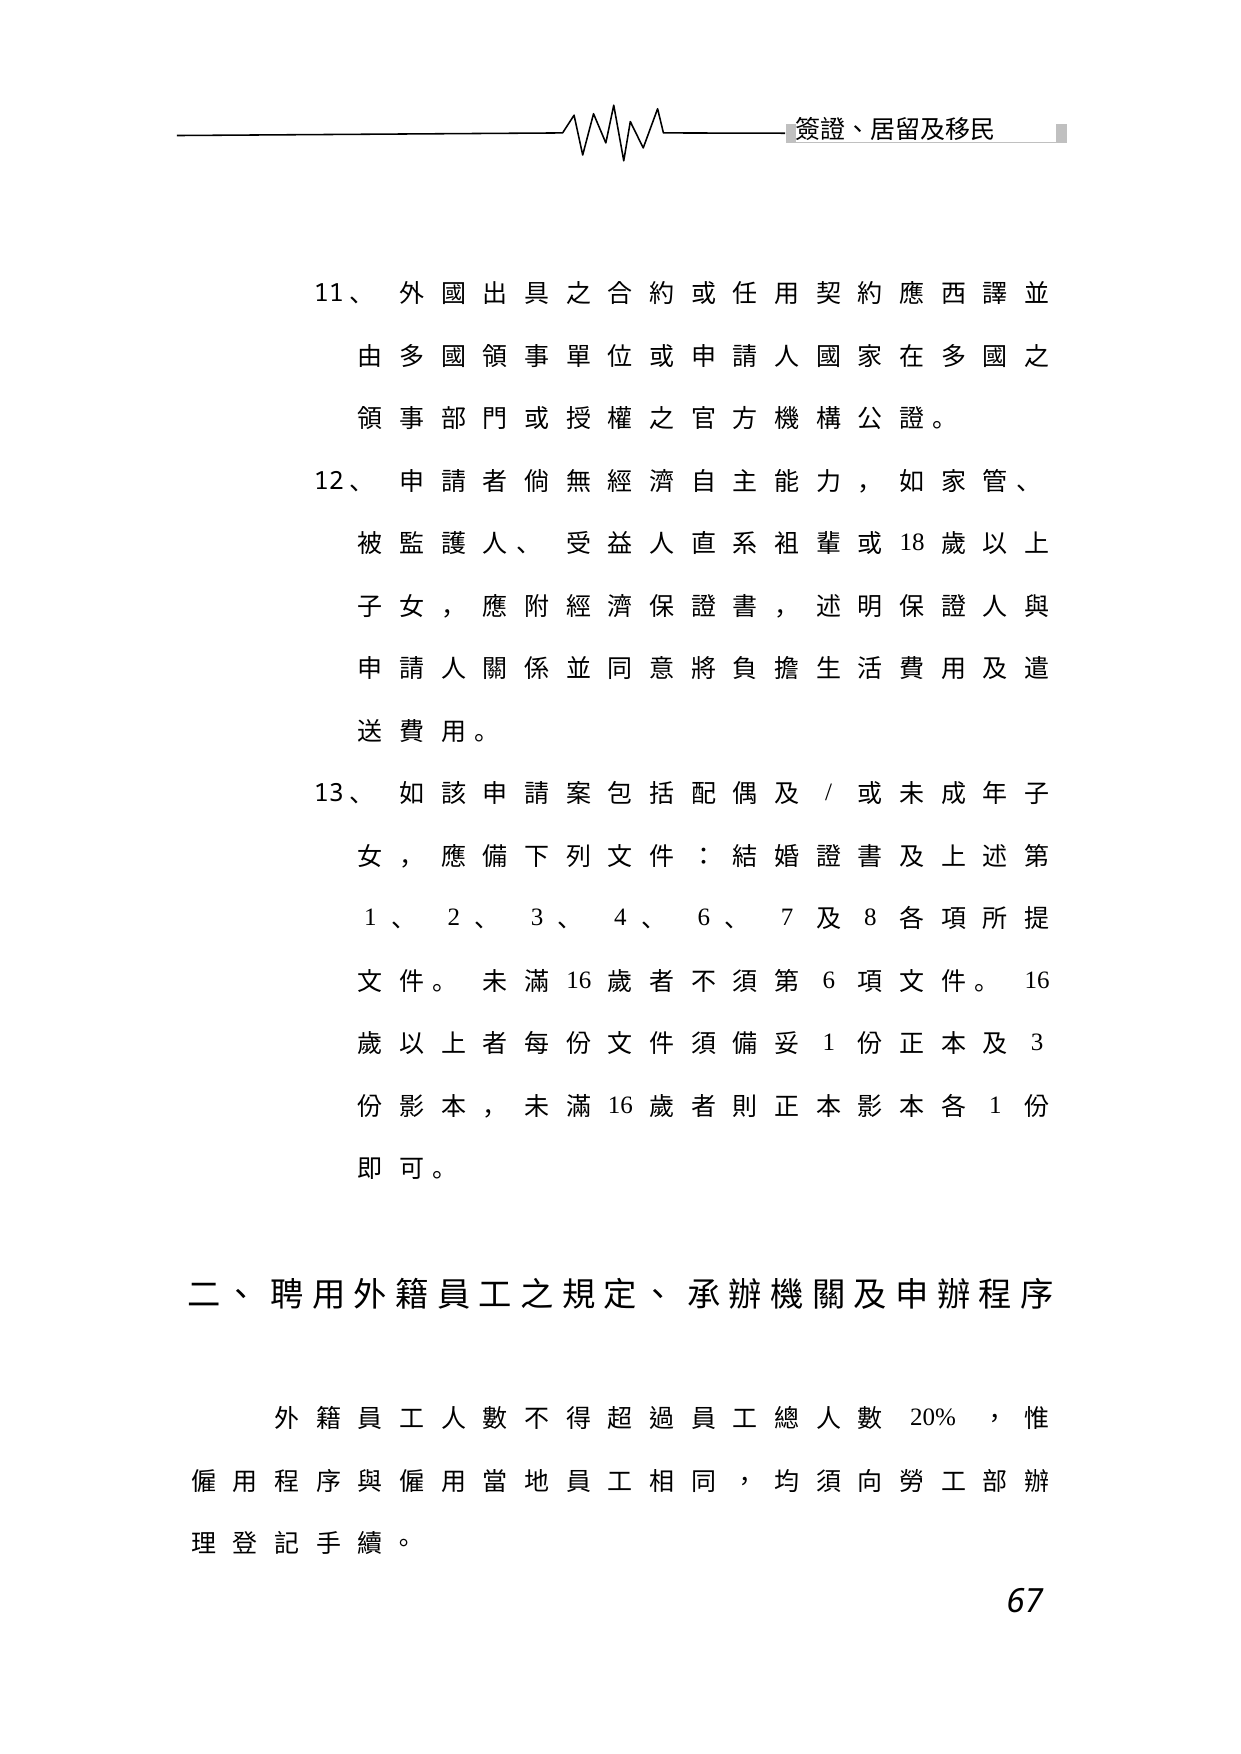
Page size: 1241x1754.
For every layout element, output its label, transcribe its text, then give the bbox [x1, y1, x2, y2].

text 12、申請者倘無經濟自主能力，如家管、被監護人、受益人直系袓輩或18歲以上子女，應附經濟保證書，述明保證人與申請人關係並同意將負擔生活費用及遣送費用。 [281, 438, 1058, 750]
text 13、如該申請案包括配偶及/或未成年子女，應備下列文件：結婚證書及上述第1、2、3、4、6、7及8各項所提文件。未滿16歲者不須第6項文件。16歲以上者每份文件須備妥1份正本及3份影本，未滿16歲者則正本影本各1份即可。 [281, 750, 1058, 1188]
text 二、聘用外籍員工之規定、承辦機關及申辦程序 [183, 1250, 1058, 1313]
text 11、外國出具之合約或任用契約應西譯並由多國領事單位或申請人國家在多國之領事部門或授權之官方機構公證。 [281, 250, 1058, 438]
text 外籍員工人數不得超過員工總人數20%，惟僱用程序與僱用當地員工相同，均須向勞工部辦理登記手續。 [183, 1375, 1058, 1563]
